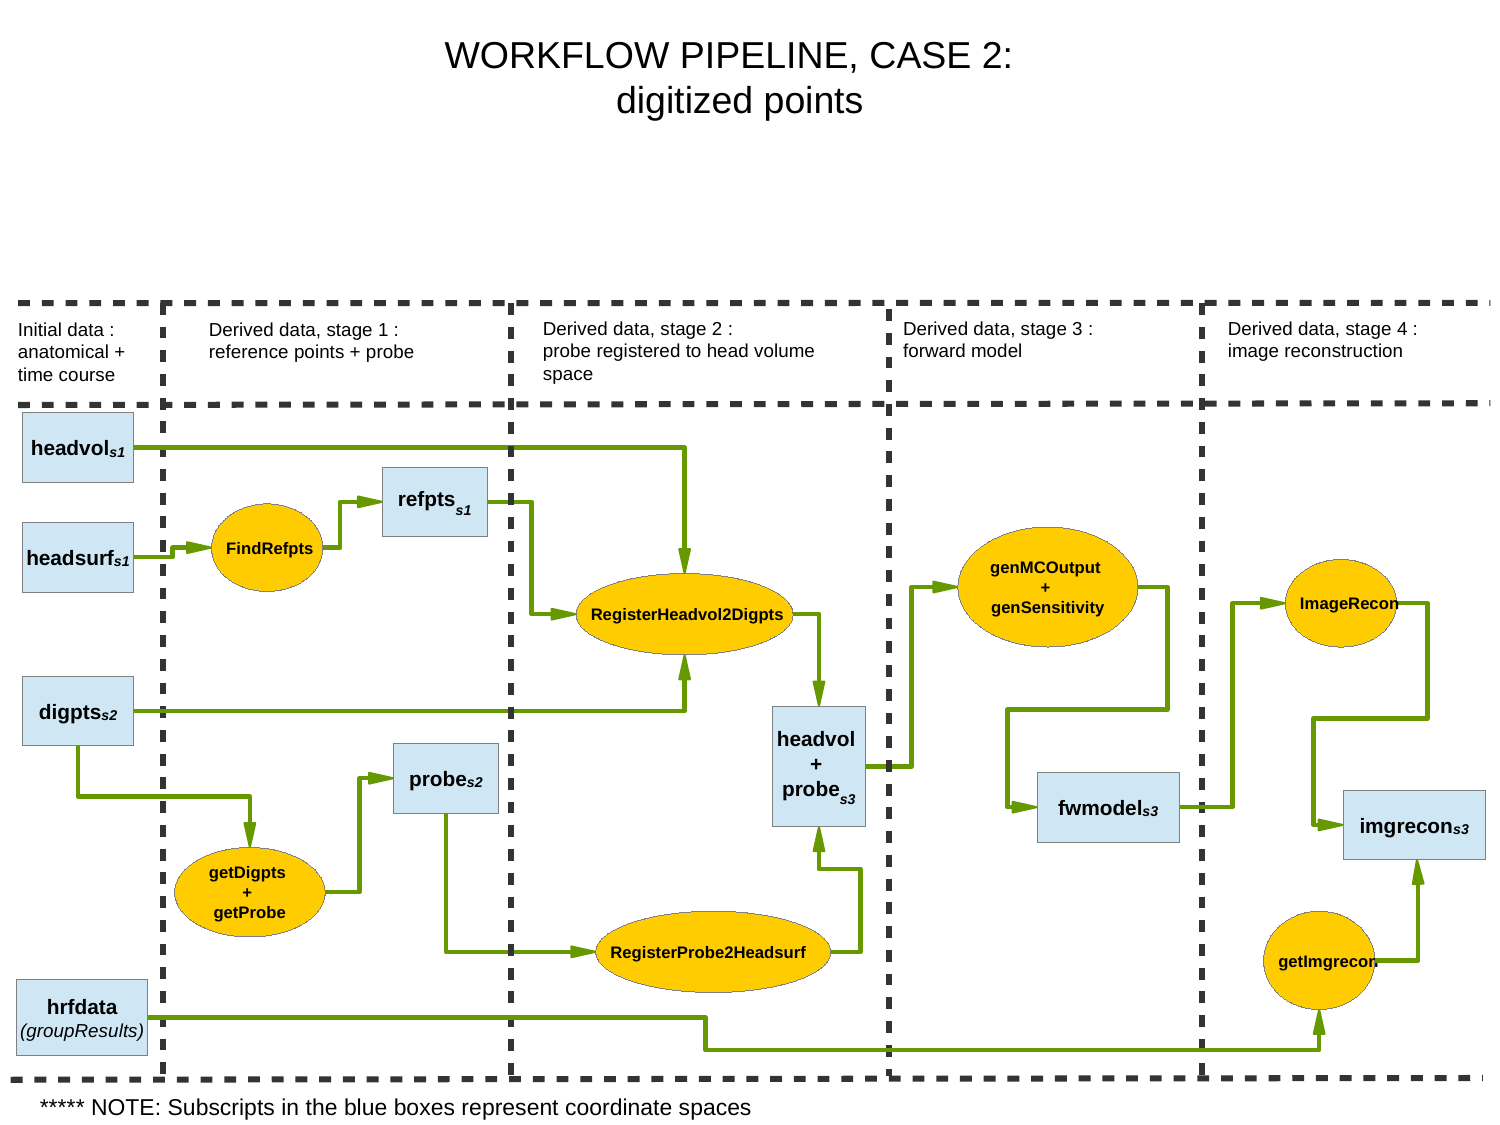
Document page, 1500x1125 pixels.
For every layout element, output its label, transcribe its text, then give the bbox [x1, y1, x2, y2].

text_box headsurfs1 [22, 522, 134, 593]
text_box Derived data, stage 4 : image reconstruction [1213, 309, 1457, 385]
text_box fwmodels3 [1037, 772, 1180, 843]
text_box imgrecons3 [1343, 790, 1486, 860]
text_box RegisterHeadvol2Digpts [576, 573, 793, 655]
text_box Initial data : anatomical + time course [3, 310, 176, 393]
text_box headvols1 [22, 412, 134, 483]
text_box genMCOutput + genSensitivity [957, 527, 1138, 648]
text_box FindRefpts [211, 503, 323, 592]
text_box WORKFLOW PIPELINE, CASE 2: digitized points [429, 23, 1067, 174]
text_box ***** NOTE: Subscripts in the blue boxes represent coordinate spaces [23, 1084, 1037, 1125]
text_box RegisterProbe2Headsurf [595, 911, 831, 993]
text_box refptss1 [382, 467, 488, 537]
text_box Derived data, stage 1 : reference points + probe [194, 310, 499, 371]
text_box hrfdata (groupResults) [16, 979, 148, 1056]
text_box headvol + probes3 [772, 706, 866, 827]
text_box digptss2 [22, 676, 134, 746]
text_box getImgrecon [1263, 911, 1375, 1010]
text_box getDigpts + getProbe [174, 847, 326, 937]
text_box Derived data, stage 3 : forward model [888, 309, 1172, 385]
text_box ImageRecon [1285, 559, 1397, 648]
text_box Derived data, stage 2 : probe registered to head volume space [528, 309, 874, 392]
text_box probes2 [393, 743, 499, 814]
